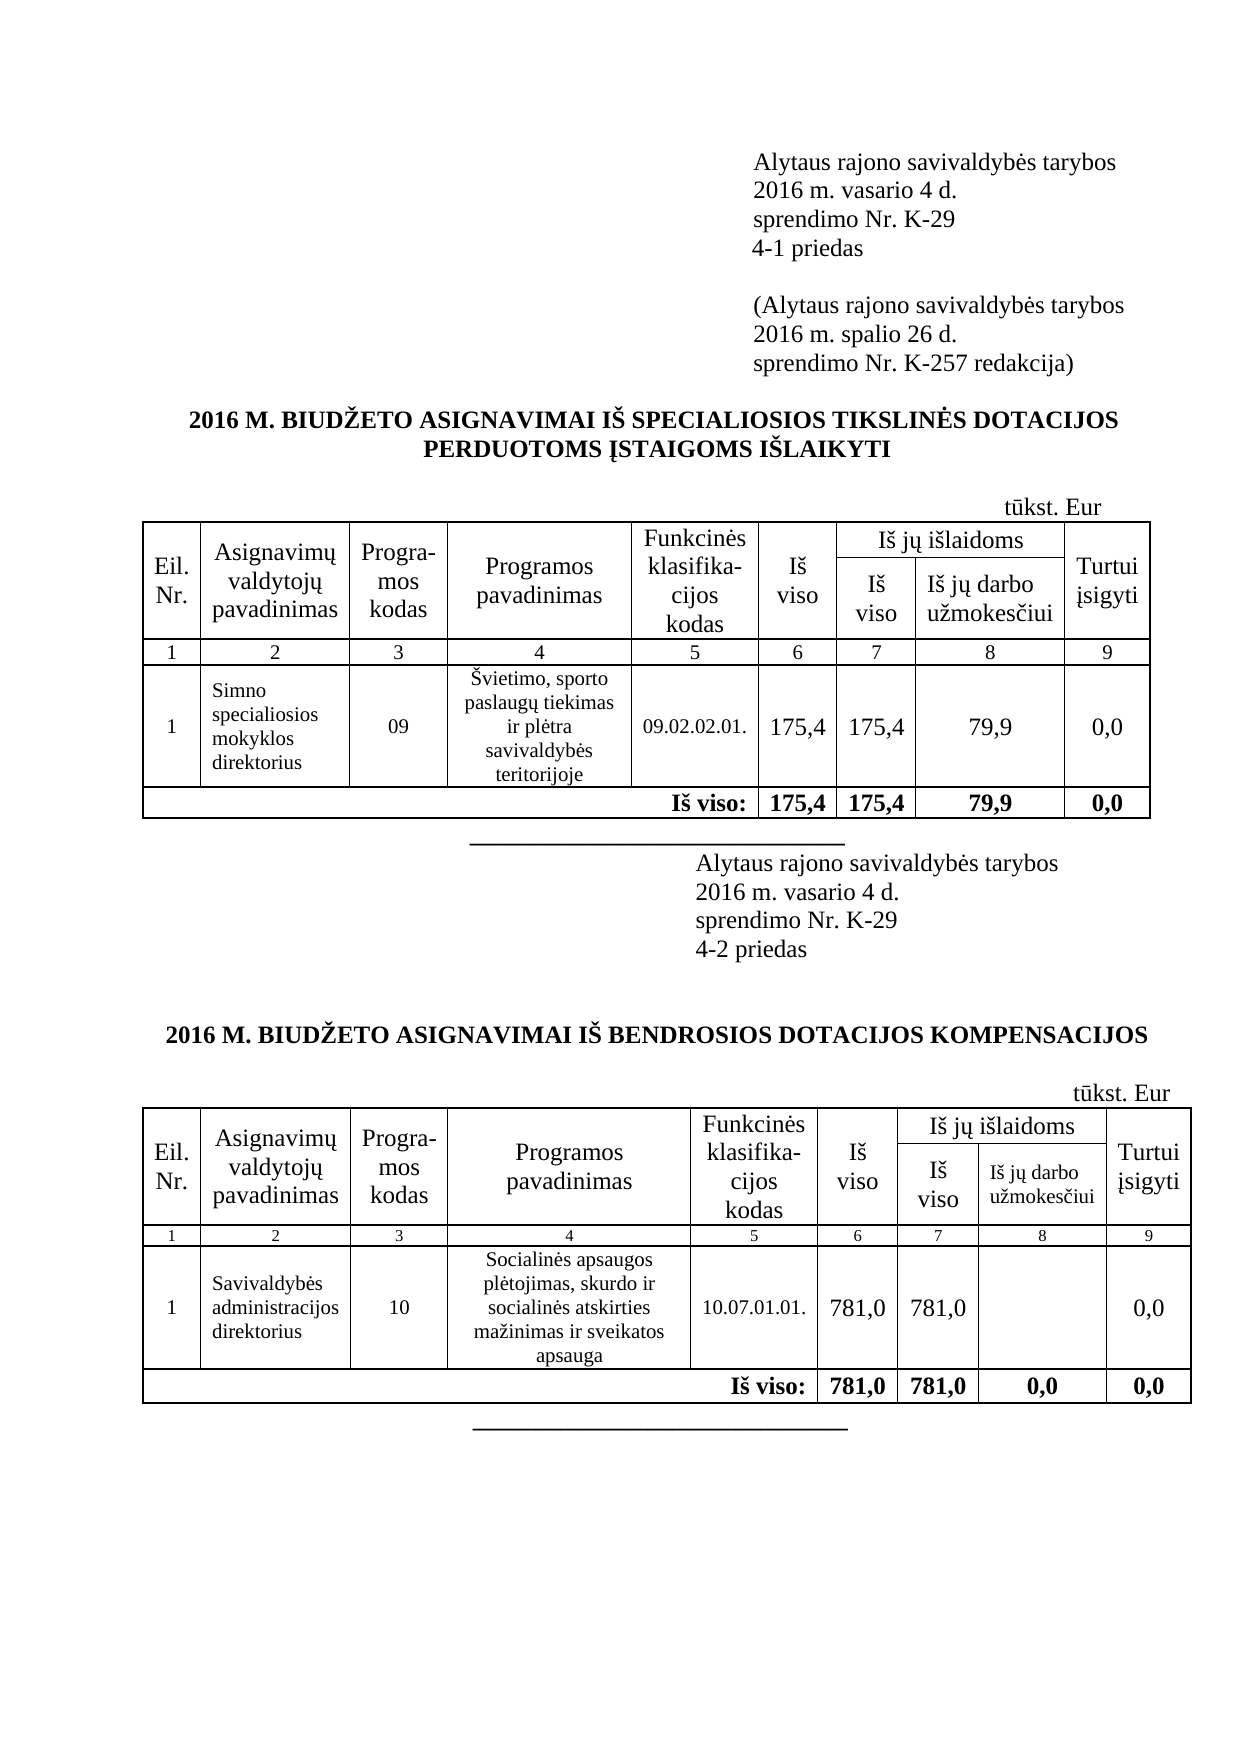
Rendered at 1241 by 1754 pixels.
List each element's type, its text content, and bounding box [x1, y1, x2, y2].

table_cell Iš viso [837, 558, 915, 638]
text 2016 m. vasario 4 d. [133, 176, 1181, 204]
table_header Asignavimų valdytojų pavadinimas [201, 1109, 350, 1224]
table_header Eil. Nr. [144, 523, 200, 638]
table_header Iš jų išlaidoms [837, 523, 1064, 557]
table_header Iš jų išlaidoms [898, 1109, 1106, 1143]
text Alytaus rajono savivaldybės tarybos [133, 147, 1181, 176]
table_cell 3 [350, 640, 447, 664]
table_cell 781,0 [898, 1370, 978, 1402]
table_header Asignavimų valdytojų pavadinimas [201, 523, 349, 638]
table_cell Iš jų darbo užmokesčiui [916, 558, 1064, 638]
text tūkst. Eur [272, 492, 1181, 521]
table_cell 1 [144, 640, 200, 664]
table_cell 7 [898, 1226, 978, 1245]
text 4-2 priedas [133, 934, 1181, 963]
table_cell 6 [759, 640, 836, 664]
table_cell 175,4 [837, 666, 915, 786]
table_cell 0,0 [1065, 666, 1149, 786]
table_cell 2 [201, 640, 349, 664]
text ______________________________ [133, 819, 1181, 848]
table_header Turtui įsigyti [1107, 1109, 1190, 1224]
table_cell 3 [351, 1226, 447, 1245]
table_cell 9 [1107, 1226, 1190, 1245]
table_cell 10 [351, 1247, 447, 1367]
text tūkst. Eur [960, 1078, 1181, 1107]
table_cell 0,0 [1065, 788, 1149, 817]
table_cell 09 [350, 666, 447, 786]
table_cell Iš viso [898, 1144, 978, 1224]
table_cell Iš jų darbo užmokesčiui [979, 1144, 1106, 1224]
table_cell 4 [448, 1226, 690, 1245]
table_header Turtui įsigyti [1065, 523, 1149, 638]
table_cell 4 [448, 640, 631, 664]
table_cell 0,0 [1107, 1247, 1190, 1367]
table_cell Simno specialiosios mokyklos direktorius [201, 666, 349, 786]
text PERDUOTOMS ĮSTAIGOMS IŠLAIKYTI [133, 434, 1181, 463]
text Alytaus rajono savivaldybės tarybos [133, 848, 1181, 877]
text 2016 m. spalio 26 d. [133, 319, 1181, 348]
text sprendimo Nr. K-29 [133, 905, 1181, 934]
table_cell 6 [818, 1226, 897, 1245]
table_cell 0,0 [979, 1370, 1106, 1402]
table_cell 79,9 [916, 666, 1064, 786]
table_cell 09.02.02.01. [632, 666, 758, 786]
table_cell Socialinės apsaugos plėtojimas, skurdo ir socialinės atskirties mažinimas ir sveikatos apsauga [448, 1247, 690, 1367]
table_cell Savivaldybės administracijos direktorius [201, 1247, 350, 1367]
table_header Funkcinės klasifika-cijos kodas [632, 523, 758, 638]
text 2016 M. BIUDŽETO ASIGNAVIMAI IŠ BENDROSIOS DOTACIJOS KOMPENSACIJOS [133, 1020, 1181, 1049]
text ______________________________ [133, 1404, 1181, 1433]
table_cell Švietimo, sporto paslaugų tiekimas ir plėtra savivaldybės teritorijoje [448, 666, 631, 786]
table_cell 7 [837, 640, 915, 664]
table_cell [979, 1247, 1106, 1367]
table_cell 781,0 [818, 1247, 897, 1367]
text 4-1 priedas [752, 233, 1181, 262]
table_cell 781,0 [818, 1370, 897, 1402]
table_cell 10.07.01.01. [691, 1247, 817, 1367]
text (Alytaus rajono savivaldybės tarybos [133, 291, 1181, 319]
table_cell 5 [632, 640, 758, 664]
table_cell 5 [691, 1226, 817, 1245]
table_header Programos pavadinimas [448, 523, 631, 638]
table_cell 1 [144, 666, 200, 786]
table_header Progra-mos kodas [350, 523, 447, 638]
table_cell 2 [201, 1226, 350, 1245]
table_cell 1 [144, 1226, 200, 1245]
table_cell 79,9 [916, 788, 1064, 817]
table_header Funkcinės klasifika-cijos kodas [691, 1109, 817, 1224]
table_cell 1 [144, 1247, 200, 1367]
table_header Eil. Nr. [144, 1109, 200, 1224]
table_cell Iš viso: [144, 788, 758, 817]
table_cell 0,0 [1107, 1370, 1190, 1402]
table_header Iš viso [759, 523, 836, 638]
table_header Progra-mos kodas [351, 1109, 447, 1224]
text 2016 M. BIUDŽETO ASIGNAVIMAI IŠ SPECIALIOSIOS TIKSLINĖS DOTACIJOS [133, 406, 1181, 434]
table_cell 8 [979, 1226, 1106, 1245]
table_cell 175,4 [837, 788, 915, 817]
table_cell 781,0 [898, 1247, 978, 1367]
text 2016 m. vasario 4 d. [133, 877, 1181, 905]
table_header Iš viso [818, 1109, 897, 1224]
text sprendimo Nr. K-29 [133, 204, 1181, 233]
table_cell 175,4 [759, 666, 836, 786]
table_cell 9 [1065, 640, 1149, 664]
text sprendimo Nr. K-257 redakcija) [133, 348, 1181, 377]
table_header Programos pavadinimas [448, 1109, 690, 1224]
table_cell Iš viso: [144, 1370, 817, 1402]
table_cell 175,4 [759, 788, 836, 817]
table_cell 8 [916, 640, 1064, 664]
